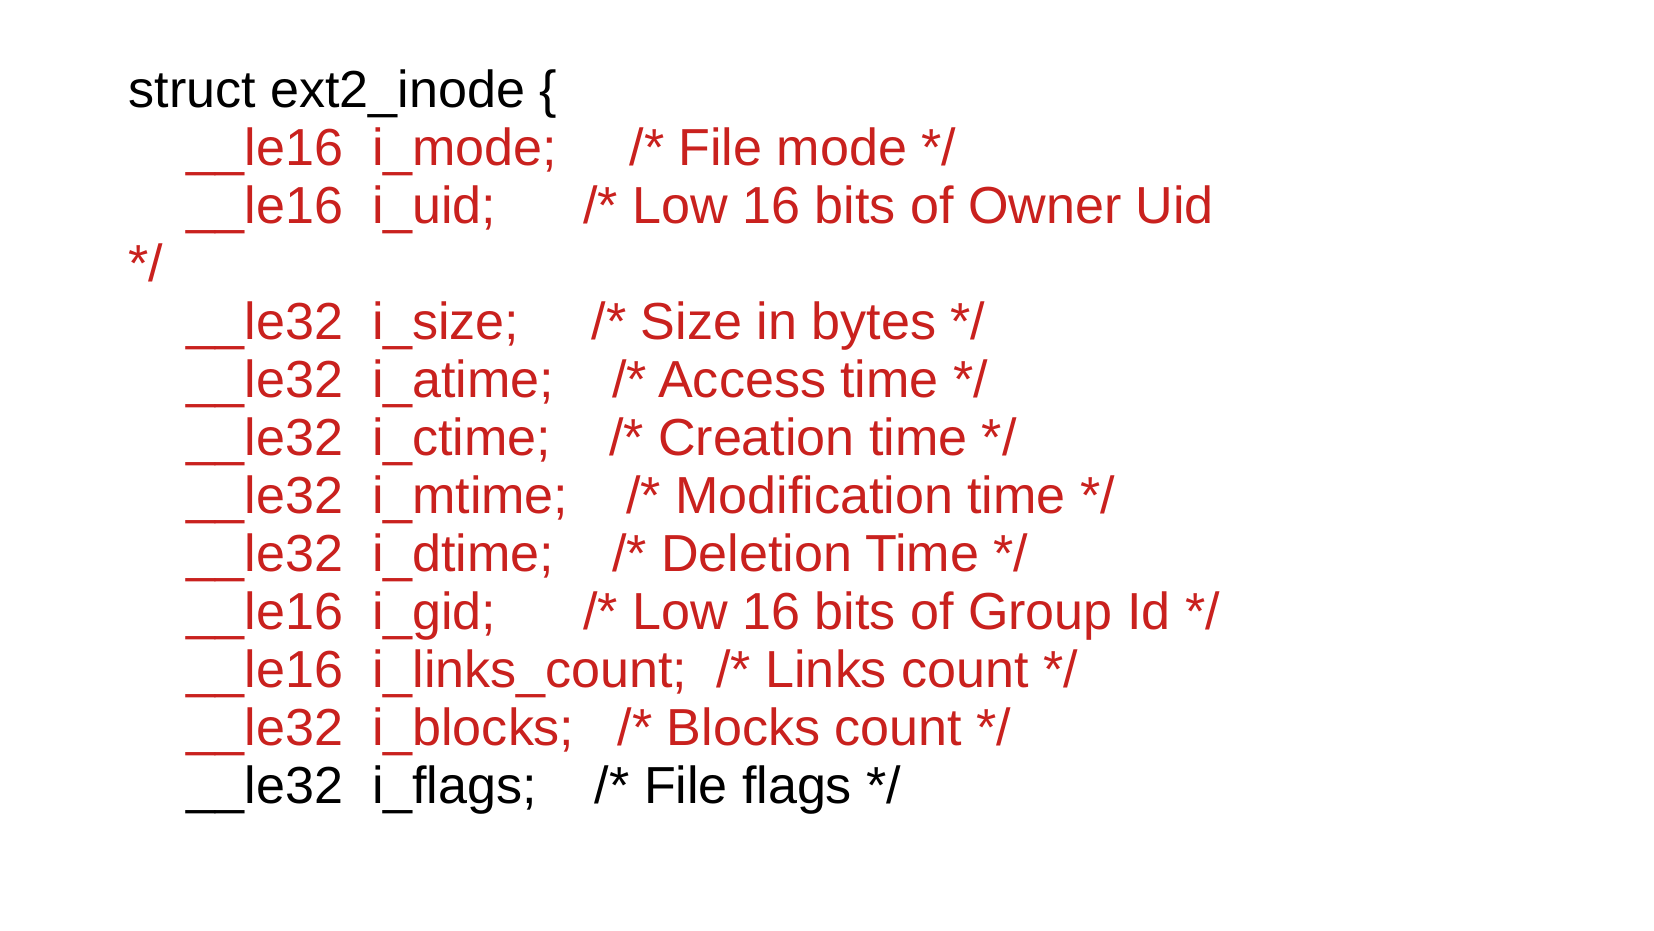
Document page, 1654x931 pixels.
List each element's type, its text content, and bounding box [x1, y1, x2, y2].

text_box struct ext2_inode { __le16 i_mode; /* File mode */ __le16 i_uid; /* Low 16 bits of Owner Uid */ __le32 i_size; /* Size in bytes */ __le32 i_atime; /* Access time */ __le32 i_ctime; /* Creation time */ __le32 i_mtime; /* Modification time */ __le32 i_dtime; /* Deletion Time */ __le16 i_gid; /* Low 16 bits of Group Id */ __le16 i_links_count; /* Links count */ __le32 i_blocks; /* Blocks count */ __le32 i_flags; /* File flags */ [113, 53, 1279, 819]
